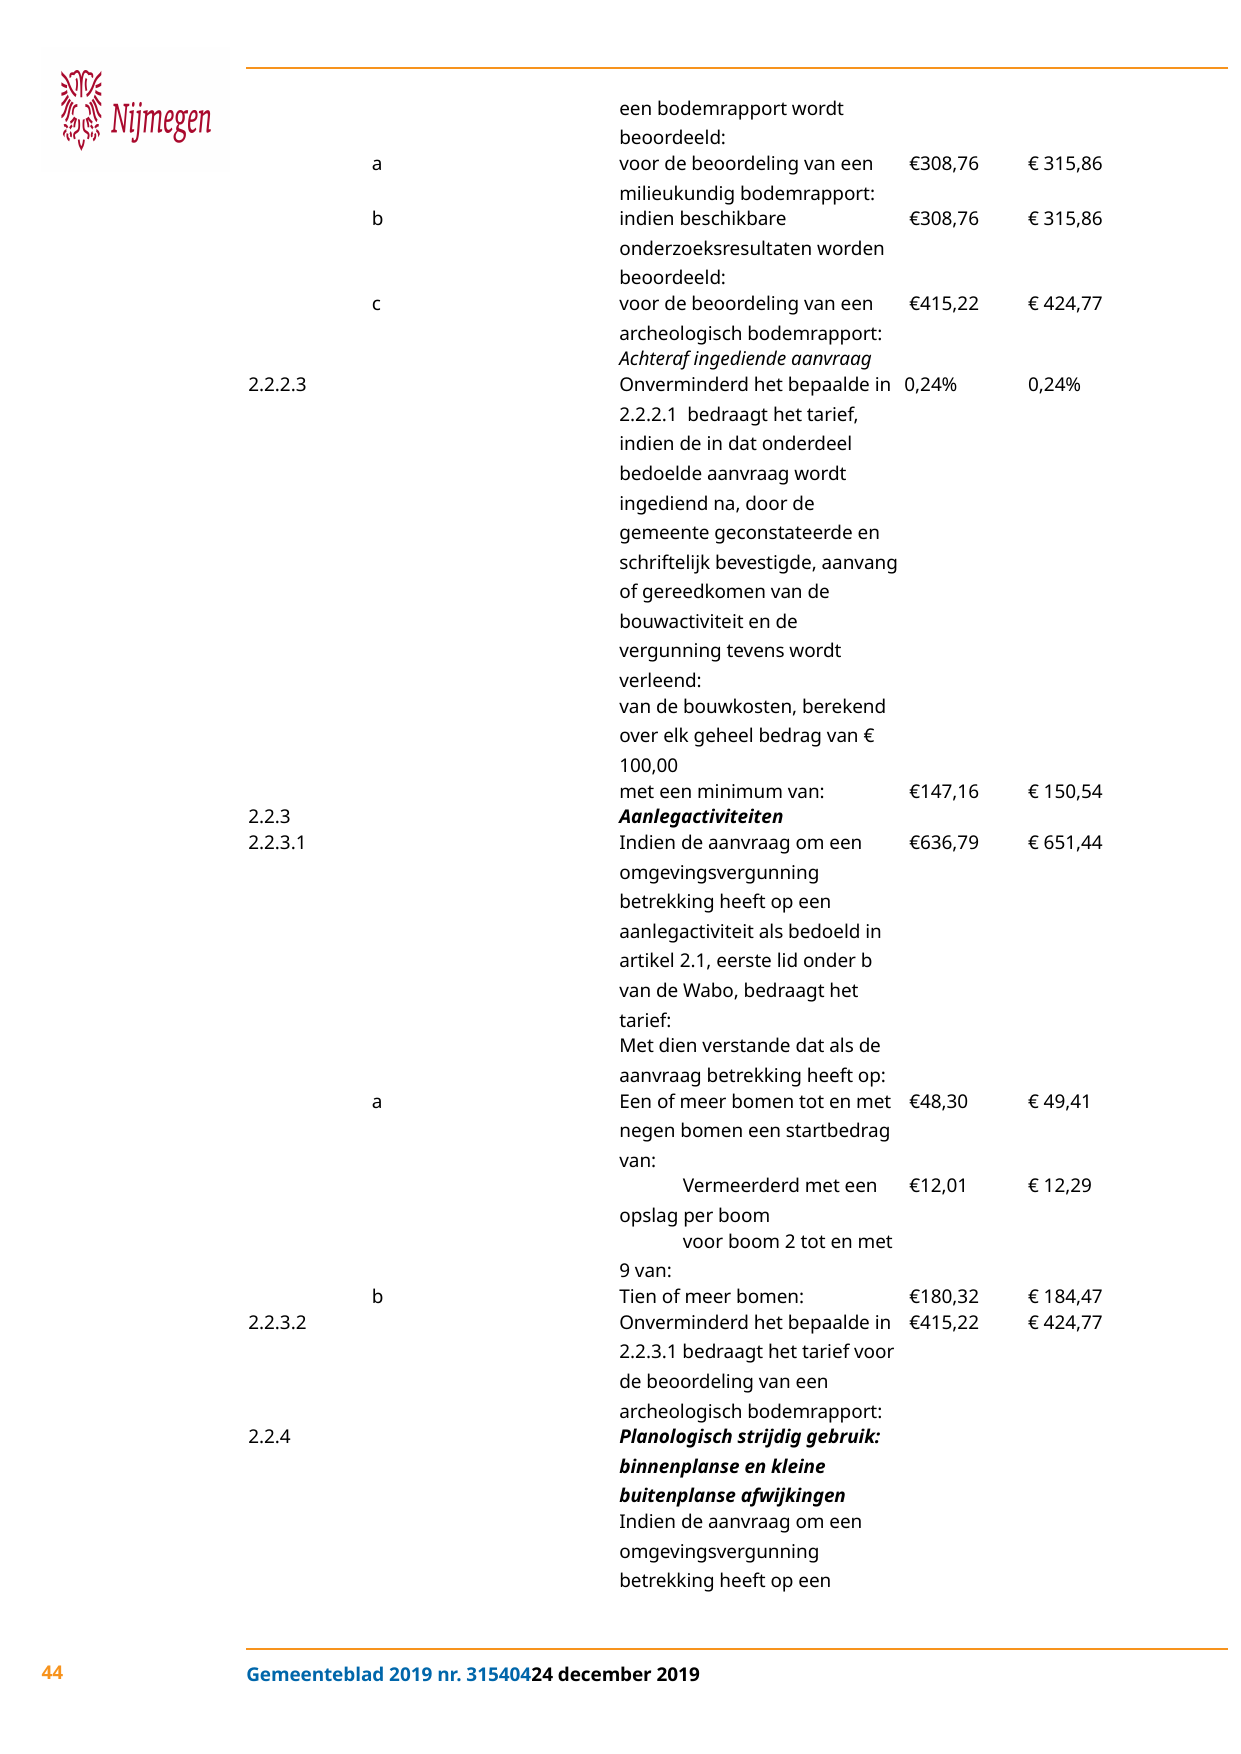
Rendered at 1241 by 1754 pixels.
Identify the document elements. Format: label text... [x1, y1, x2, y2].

table_cell c [372, 290, 495, 346]
table_cell [1028, 693, 1152, 778]
table_cell 0,24% [904, 371, 1028, 693]
table_cell a [372, 1088, 495, 1173]
table_cell [1028, 804, 1152, 829]
table_cell Planologisch strijdig gebruik: binnenplanse en kleine buitenplanse afwijkingen [619, 1424, 904, 1508]
table_cell [904, 95, 1028, 150]
table_cell € 150,54 [1028, 778, 1152, 803]
table_cell [248, 693, 372, 778]
picture [41, 47, 231, 172]
table_cell 2.2.3 [248, 804, 372, 829]
table_cell [372, 804, 495, 829]
table_cell [372, 95, 495, 150]
table_cell € 315,86 [1028, 150, 1152, 205]
table_cell € 424,77 [1028, 1309, 1152, 1423]
table_cell Onverminderd het bepaalde in 2.2.3.1 bedraagt het tarief voor de beoordeling van een archeologisch bodemrapport: [619, 1309, 904, 1423]
table_cell [372, 1509, 495, 1593]
table_cell [495, 95, 619, 150]
table_cell Aanlegactiviteiten [619, 804, 904, 829]
table_cell [904, 693, 1028, 778]
table_cell [248, 1509, 372, 1593]
table_cell € 49,41 [1028, 1088, 1152, 1173]
table_cell € 12,29 [1028, 1173, 1152, 1228]
table_cell [1028, 1509, 1152, 1593]
table_cell [904, 1509, 1028, 1593]
table_cell [248, 1088, 372, 1173]
table_cell [248, 1173, 372, 1228]
table_cell Indien de aanvraag om een omgevingsvergunning betrekking heeft op een [619, 1509, 904, 1593]
table_cell b [372, 1283, 495, 1309]
table_cell [248, 95, 372, 150]
table_cell [372, 371, 495, 693]
table_cell [495, 1088, 619, 1173]
table_cell [495, 1283, 619, 1309]
table_cell Een of meer bomen tot en met negen bomen een startbedrag van: [619, 1088, 904, 1173]
table_cell 2.2.2.3 [248, 371, 372, 693]
table_cell Indien de aanvraag om een omgevingsvergunning betrekking heeft op een aanlegactiviteit als bedoeld in artikel 2.1, eerste lid onder b van de Wabo, bedraagt het tarief: [619, 829, 904, 1032]
table_cell [372, 1424, 495, 1508]
table_cell [248, 1033, 372, 1088]
table_cell [495, 1173, 619, 1228]
table_cell [1028, 1228, 1152, 1283]
table_cell [495, 346, 619, 371]
table_cell €12,01 [904, 1173, 1028, 1228]
table_cell €180,32 [904, 1283, 1028, 1309]
table_cell voor de beoordeling van een milieukundig bodemrapport: [619, 150, 904, 205]
table_cell 0,24% [1028, 371, 1152, 693]
table_cell [495, 205, 619, 290]
table_cell een bodemrapport wordt beoordeeld: [619, 95, 904, 150]
table_cell €147,16 [904, 778, 1028, 803]
table_cell [495, 1033, 619, 1088]
table_cell [904, 1424, 1028, 1508]
table_cell [248, 1283, 372, 1309]
table_cell €48,30 [904, 1088, 1028, 1173]
table_cell [1028, 95, 1152, 150]
table_cell [904, 1228, 1028, 1283]
table_cell [495, 1424, 619, 1508]
table_cell Achteraf ingediende aanvraag [619, 346, 904, 371]
table_cell [248, 778, 372, 803]
table_cell b [372, 205, 495, 290]
table_cell [372, 829, 495, 1032]
table_cell € 184,47 [1028, 1283, 1152, 1309]
table_cell €415,22 [904, 1309, 1028, 1423]
table_cell [904, 1033, 1028, 1088]
table_cell Vermeerderd met een opslag per boom [619, 1173, 904, 1228]
table_cell [248, 346, 372, 371]
table_cell [248, 290, 372, 346]
table_cell € 315,86 [1028, 205, 1152, 290]
table_cell van de bouwkosten, berekend over elk geheel bedrag van € 100,00 [619, 693, 904, 778]
table_cell [1028, 1033, 1152, 1088]
table_cell [372, 1173, 495, 1228]
table_cell € 424,77 [1028, 290, 1152, 346]
table_cell [372, 346, 495, 371]
table_cell [372, 1228, 495, 1283]
table_cell [248, 150, 372, 205]
table_cell [904, 346, 1028, 371]
table_cell [1028, 346, 1152, 371]
table_cell [495, 1309, 619, 1423]
table_cell [495, 778, 619, 803]
table_cell 2.2.3.1 [248, 829, 372, 1032]
table_cell voor boom 2 tot en met 9 van: [619, 1228, 904, 1283]
table_cell Tien of meer bomen: [619, 1283, 904, 1309]
table_cell [1028, 1424, 1152, 1508]
table_cell [495, 290, 619, 346]
table_cell [372, 693, 495, 778]
table_cell [904, 804, 1028, 829]
table_cell Onverminderd het bepaalde in 2.2.2.1 bedraagt het tarief, indien de in dat onderdeel bedoelde aanvraag wordt ingediend na, door de gemeente geconstateerde en schriftelijk bevestigde, aanvang of gereedkomen van de bouwactiviteit en de vergunning tevens wordt verleend: [619, 371, 904, 693]
table_cell €308,76 [904, 150, 1028, 205]
table_cell [248, 1228, 372, 1283]
table_cell [495, 1228, 619, 1283]
table_cell [495, 804, 619, 829]
table_cell € 651,44 [1028, 829, 1152, 1032]
table_cell [495, 150, 619, 205]
table_cell [372, 1309, 495, 1423]
table_cell €415,22 [904, 290, 1028, 346]
table_cell Met dien verstande dat als de aanvraag betrekking heeft op: [619, 1033, 904, 1088]
table_cell [495, 371, 619, 693]
table_cell €308,76 [904, 205, 1028, 290]
table_cell 2.2.3.2 [248, 1309, 372, 1423]
table_cell [248, 205, 372, 290]
table_cell indien beschikbare onderzoeksresultaten worden beoordeeld: [619, 205, 904, 290]
table_cell [495, 829, 619, 1032]
table_cell a [372, 150, 495, 205]
table_cell voor de beoordeling van een archeologisch bodemrapport: [619, 290, 904, 346]
table_cell [372, 778, 495, 803]
table_cell €636,79 [904, 829, 1028, 1032]
table_cell [372, 1033, 495, 1088]
table_cell [495, 693, 619, 778]
table_cell 2.2.4 [248, 1424, 372, 1508]
table_cell met een minimum van: [619, 778, 904, 803]
table_cell [495, 1509, 619, 1593]
